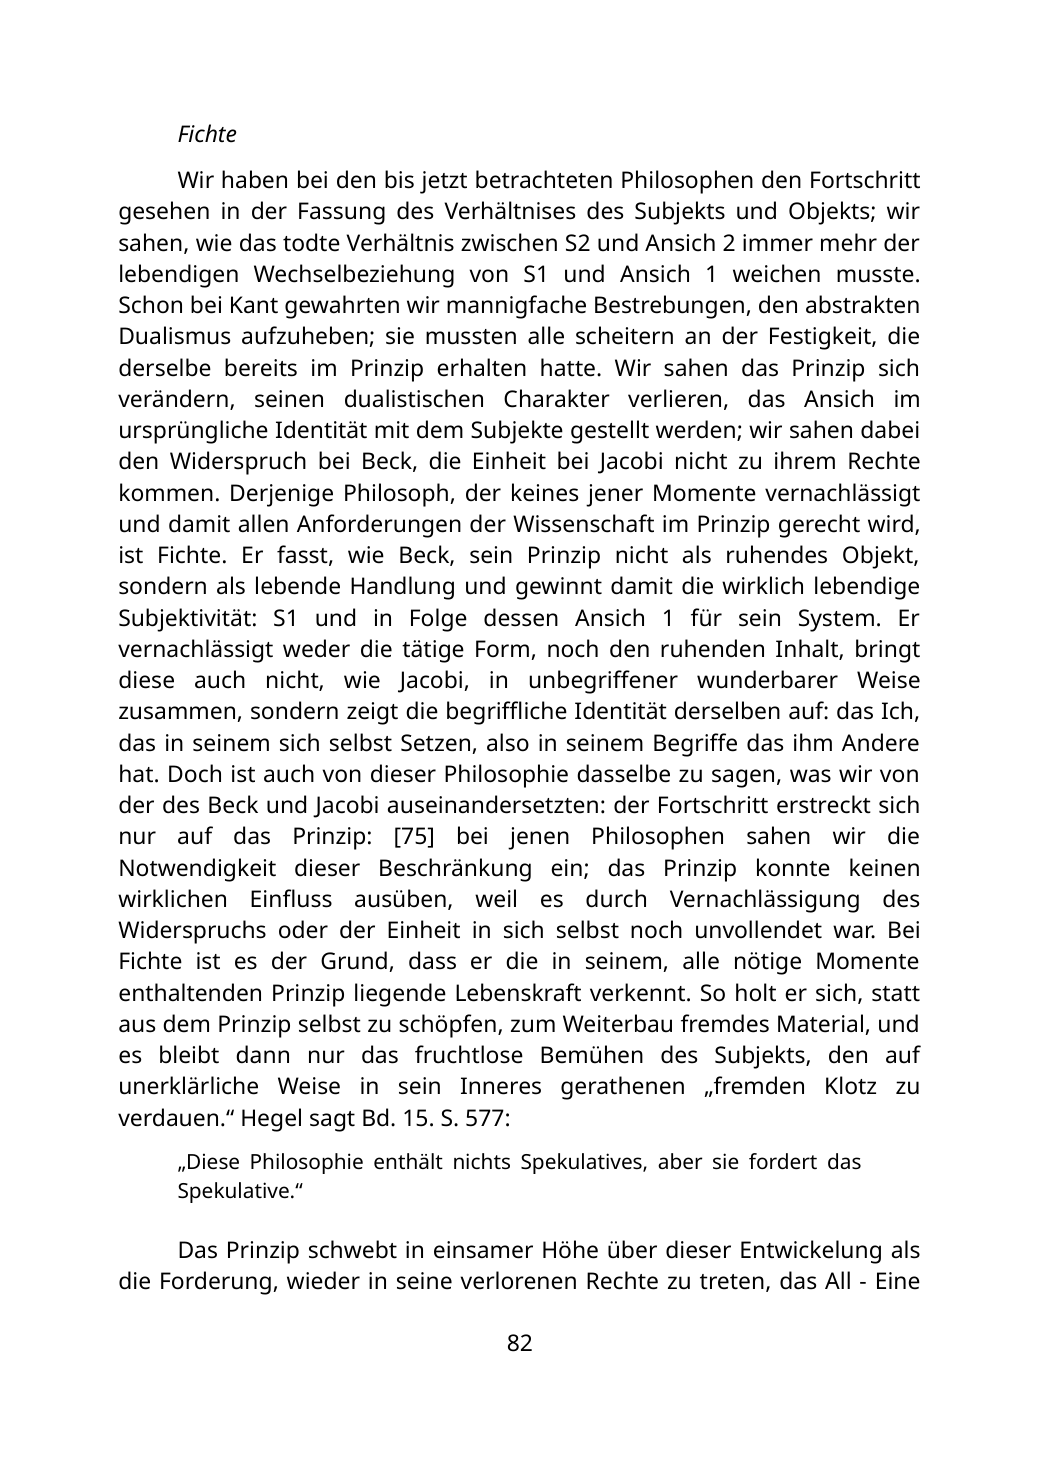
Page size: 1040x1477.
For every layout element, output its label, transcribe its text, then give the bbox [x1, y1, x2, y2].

text Das Prinzip schwebt in einsamer Höhe über dieser Entwickelung als die Forderung, wieder in seine verlorenen Rechte zu treten, das All - Eine [118, 1234, 921, 1296]
text Fichte [118, 118, 921, 149]
text „Diese Philosophie enthält nichts Spekulatives, aber sie fordert das Spekulative.“ [177, 1147, 862, 1204]
text Wir haben bei den bis jetzt betrachteten Philosophen den Fortschritt gesehen in der Fassung des Verhältnises des Subjekts und Objekts; wir sahen, wie das todte Verhältnis zwischen S2 und Ansich 2 immer mehr der lebendigen Wechselbeziehung von S1 und Ansich 1 weichen musste. Schon bei Kant gewahrten wir mannigfache Bestrebungen, den abstrakten Dualismus aufzuheben; sie mussten alle scheitern an der Festigkeit, die derselbe bereits im Prinzip erhalten hatte. Wir sahen das Prinzip sich verändern, seinen dualistischen Charakter verlieren, das Ansich im ursprüngliche Identität mit dem Subjekte gestellt werden; wir sahen dabei den Widerspruch bei Beck, die Einheit bei Jacobi nicht zu ihrem Rechte kommen. Derjenige Philosoph, der keines jener Momente vernachlässigt und damit allen Anforderungen der Wissenschaft im Prinzip gerecht wird, ist Fichte. Er fasst, wie Beck, sein Prinzip nicht als ruhendes Objekt, sondern als lebende Handlung und gewinnt damit die wirklich lebendige Subjektivität: S1 und in Folge dessen Ansich 1 für sein System. Er vernachlässigt weder die tätige Form, noch den ruhenden Inhalt, bringt diese auch nicht, wie Jacobi, in unbegriffener wunderbarer Weise zusammen, sondern zeigt die begriffliche Identität derselben auf: das Ich, das in seinem sich selbst Setzen, also in seinem Begriffe das ihm Andere hat. Doch ist auch von dieser Philosophie dasselbe zu sagen, was wir von der des Beck und Jacobi auseinandersetzten: der Fortschritt erstreckt sich nur auf das Prinzip: [75] bei jenen Philosophen sahen wir die Notwendigkeit dieser Beschränkung ein; das Prinzip konnte keinen wirklichen Einfluss ausüben, weil es durch Vernachlässigung des Widerspruchs oder der Einheit in sich selbst noch unvollendet war. Bei Fichte ist es der Grund, dass er die in seinem, alle nötige Momente enthaltenden Prinzip liegende Lebenskraft verkennt. So holt er sich, statt aus dem Prinzip selbst zu schöpfen, zum Weiterbau fremdes Material, und es bleibt dann nur das fruchtlose Bemühen des Subjekts, den auf unerklärliche Weise in sein Inneres gerathenen „fremden Klotz zu verdauen.“ Hegel sagt Bd. 15. S. 577: [118, 164, 921, 1133]
